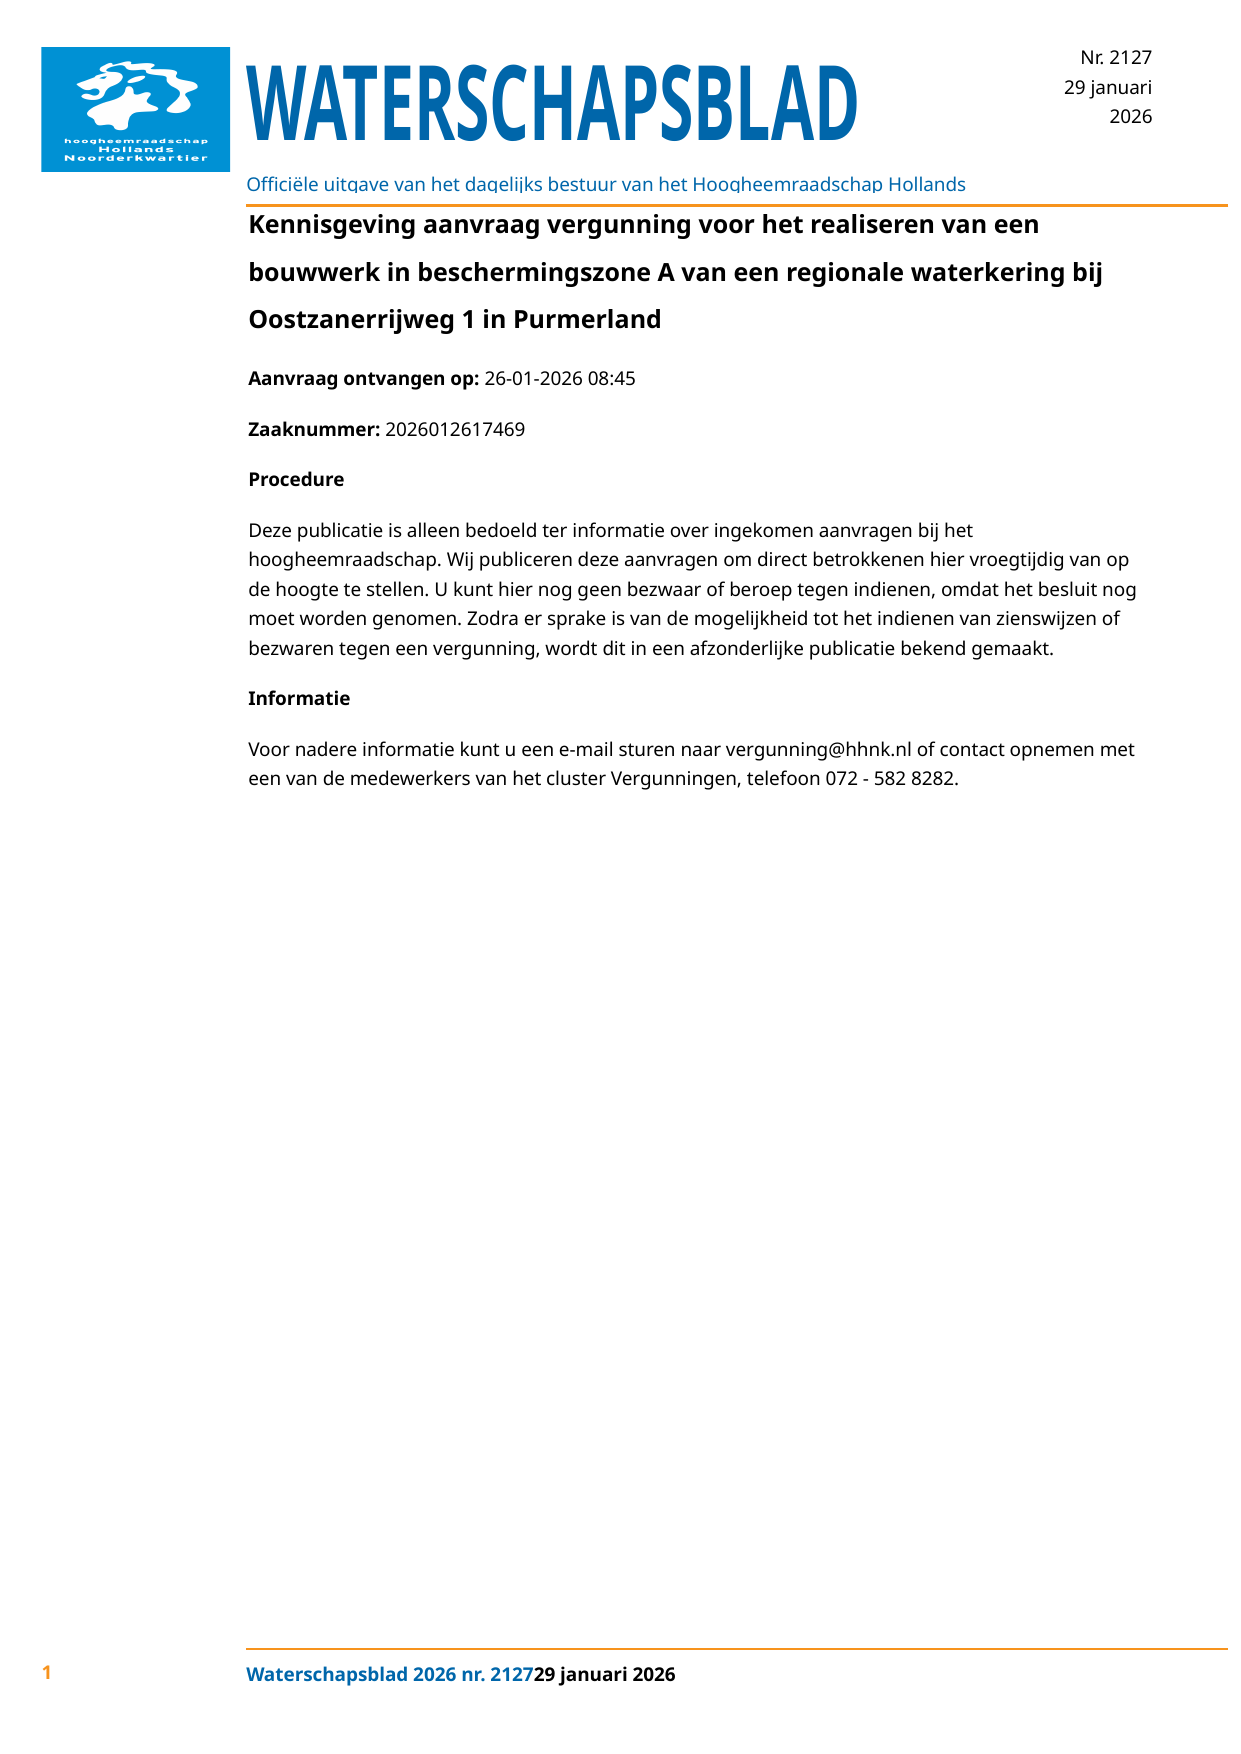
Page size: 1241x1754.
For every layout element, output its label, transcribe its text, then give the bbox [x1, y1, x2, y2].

picture [78, 64, 122, 99]
text Aanvraag ontvangen op: 26-01-2026 08:45 [248, 366, 1152, 391]
text Informatie [248, 686, 1152, 711]
picture [88, 87, 157, 130]
text Zaaknummer: 2026012617469 [248, 416, 1152, 442]
text Procedure [248, 466, 1152, 492]
picture [118, 62, 197, 112]
text Voor nadere informatie kunt u een e-mail sturen naar vergunning@hhnk.nl of contact opnemen met een van de medewerkers van het cluster Vergunningen, telefoon 072 - 582 8282. [248, 736, 1152, 791]
picture [129, 76, 144, 82]
text Kennisgeving aanvraag vergunning voor het realiseren van een bouwwerk in beschermingszone A van een regionale waterkering bij Oostzanerrijweg 1 in Purmerland [248, 207, 1152, 336]
text Deze publicatie is alleen bedoeld ter informatie over ingekomen aanvragen bij het hoogheemraadschap. Wij publiceren deze aanvragen om direct betrokkenen hier vroegtijdig van op de hoogte te stellen. U kunt hier nog geen bezwaar of beroep tegen indienen, omdat het besluit nog moet worden genomen. Zodra er sprake is van de mogelijkheid tot het indienen van zienswijzen of bezwaren tegen een vergunning, wordt dit in een afzonderlijke publicatie bekend gemaakt. [248, 517, 1152, 661]
